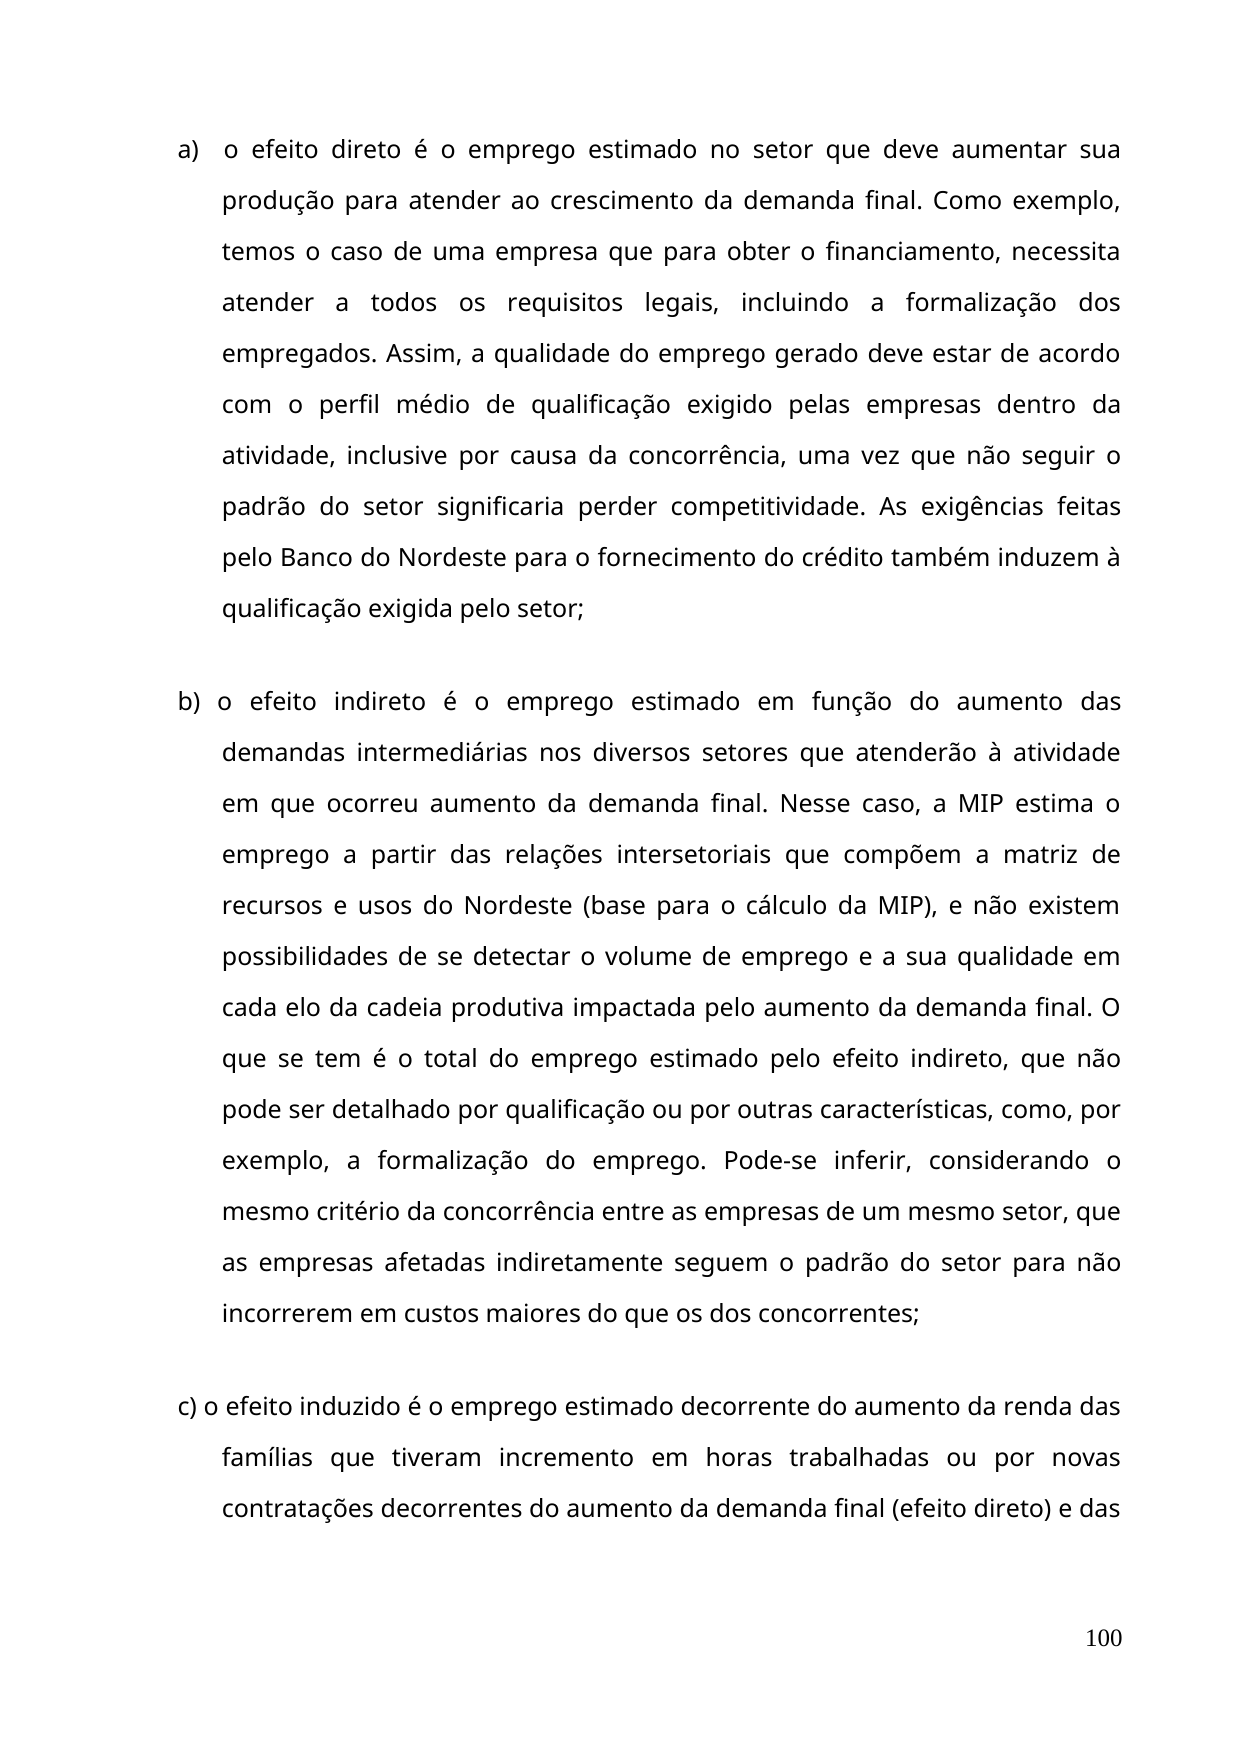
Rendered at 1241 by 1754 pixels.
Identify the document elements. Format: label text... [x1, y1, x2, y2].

text a) o efeito direto é o emprego estimado no setor que deve aumentar sua produção para atender ao crescimento da demanda final. Como exemplo, temos o caso de uma empresa que para obter o financiamento, necessita atender a todos os requisitos legais, incluindo a formalização dos empregados. Assim, a qualidade do emprego gerado deve estar de acordo com o perfil médio de qualificação exigido pelas empresas dentro da atividade, inclusive por causa da concorrência, uma vez que não seguir o padrão do setor significaria perder competitividade. As exigências feitas pelo Banco do Nordeste para o fornecimento do crédito também induzem à qualificação exigida pelo setor; [177, 131, 1122, 625]
text c) o efeito induzido é o emprego estimado decorrente do aumento da renda das famílias que tiveram incremento em horas trabalhadas ou por novas contratações decorrentes do aumento da demanda final (efeito direto) e das [177, 1389, 1122, 1525]
text b) o efeito indireto é o emprego estimado em função do aumento das demandas intermediárias nos diversos setores que atenderão à atividade em que ocorreu aumento da demanda final. Nesse caso, a MIP estima o emprego a partir das relações intersetoriais que compõem a matriz de recursos e usos do Nordeste (base para o cálculo da MIP), e não existem possibilidades de se detectar o volume de emprego e a sua qualidade em cada elo da cadeia produtiva impactada pelo aumento da demanda final. O que se tem é o total do emprego estimado pelo efeito indireto, que não pode ser detalhado por qualificação ou por outras características, como, por exemplo, a formalização do emprego. Pode-se inferir, considerando o mesmo critério da concorrência entre as empresas de um mesmo setor, que as empresas afetadas indiretamente seguem o padrão do setor para não incorrerem em custos maiores do que os dos concorrentes; [177, 683, 1122, 1330]
